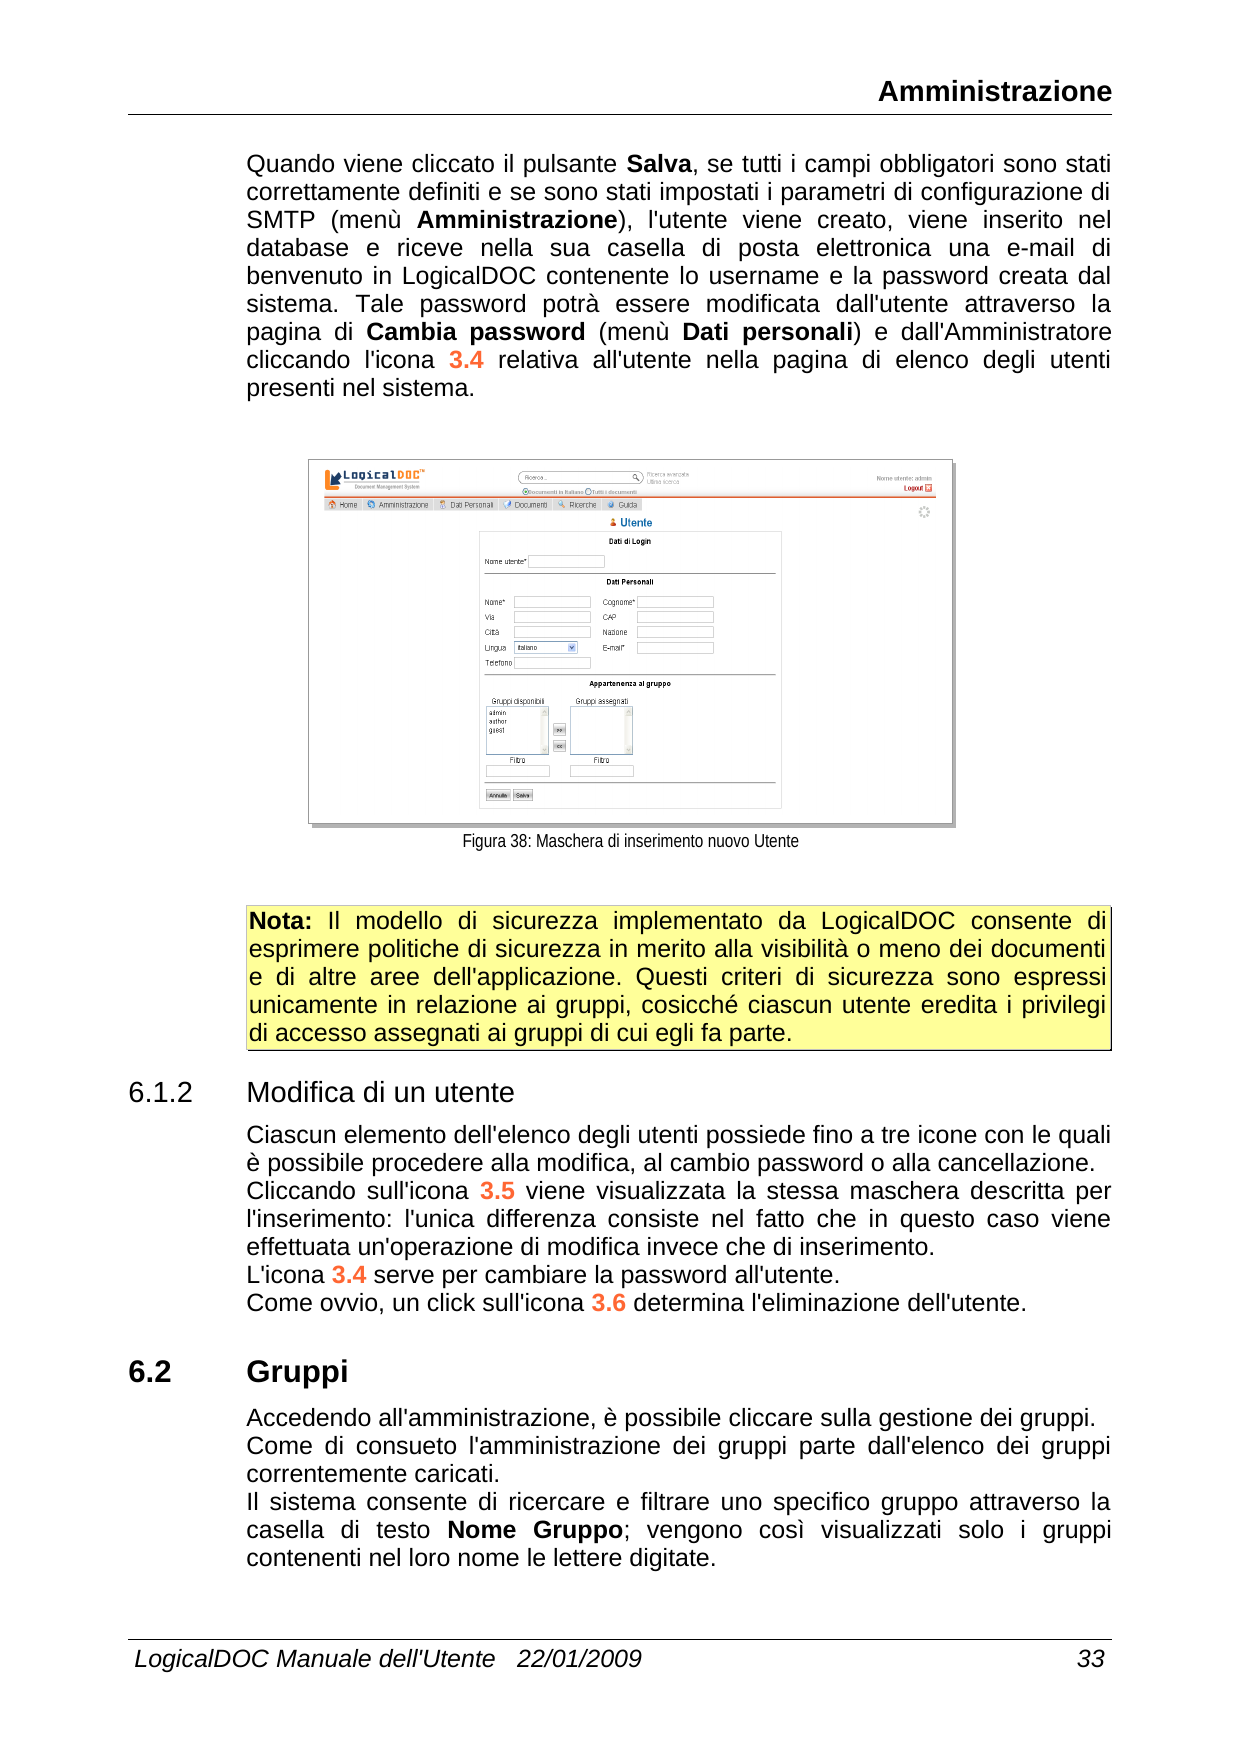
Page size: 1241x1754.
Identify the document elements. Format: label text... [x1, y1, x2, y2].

text Figura 38: Maschera di inserimento nuovo Utente [308, 824, 954, 851]
text Come ovvio, un click sull'icona 3.6 determina l'eliminazione dell'utente. [246, 1288, 1112, 1316]
text Ciascun elemento dell'elenco degli utenti possiede fino a tre icone con le quali è possibile procedere alla modifica, al cambio password o alla cancellazione. [246, 1121, 1112, 1177]
text Come di consueto l'amministrazione dei gruppi parte dall'elenco dei gruppi correntemente caricati. [246, 1432, 1112, 1488]
subtitle Modifica di un utente [128, 1076, 1112, 1109]
text L'icona 3.4 serve per cambiare la password all'utente. [246, 1261, 1112, 1288]
text Accedendo all'amministrazione, è possibile cliccare sulla gestione dei gruppi. [246, 1404, 1112, 1432]
text Il sistema consente di ricercare e filtrare uno specifico gruppo attraverso la casella di testo Nome Gruppo; vengono così visualizzati solo i gruppi contenenti nel loro nome le lettere digitate. [246, 1488, 1112, 1571]
subtitle Gruppi [128, 1354, 1112, 1389]
picture [324, 467, 936, 815]
text Quando viene cliccato il pulsante Salva, se tutti i campi obbligatori sono stati correttamente definiti e se sono stati impostati i parametri di configurazione di SMTP (menù Amministrazione), l'utente viene creato, viene inserito nel database e riceve nella sua casella di posta elettronica una e-mail di benvenuto in LogicalDOC contenente lo username e la password creata dal sistema. Tale password potrà essere modificata dall'utente attraverso la pagina di Cambia password (menù Dati personali) e dall'Amministratore cliccando l'icona 3.4 relativa all'utente nella pagina di elenco degli utenti presenti nel sistema. [246, 150, 1112, 401]
text Nota: Il modello di sicurezza implementato da LogicalDOC consente di esprimere politiche di sicurezza in merito alla visibilità o meno dei documenti e di altre aree dell'applicazione. Questi criteri di sicurezza sono espressi unicamente in relazione ai gruppi, cosicché ciascun utente eredita i privilegi di accesso assegnati ai gruppi di cui egli fa parte. [247, 906, 1110, 1049]
text Cliccando sull'icona 3.5 viene visualizzata la stessa maschera descritta per l'inserimento: l'unica differenza consiste nel fatto che in questo caso viene effettuata un'operazione di modifica invece che di inserimento. [246, 1177, 1112, 1261]
